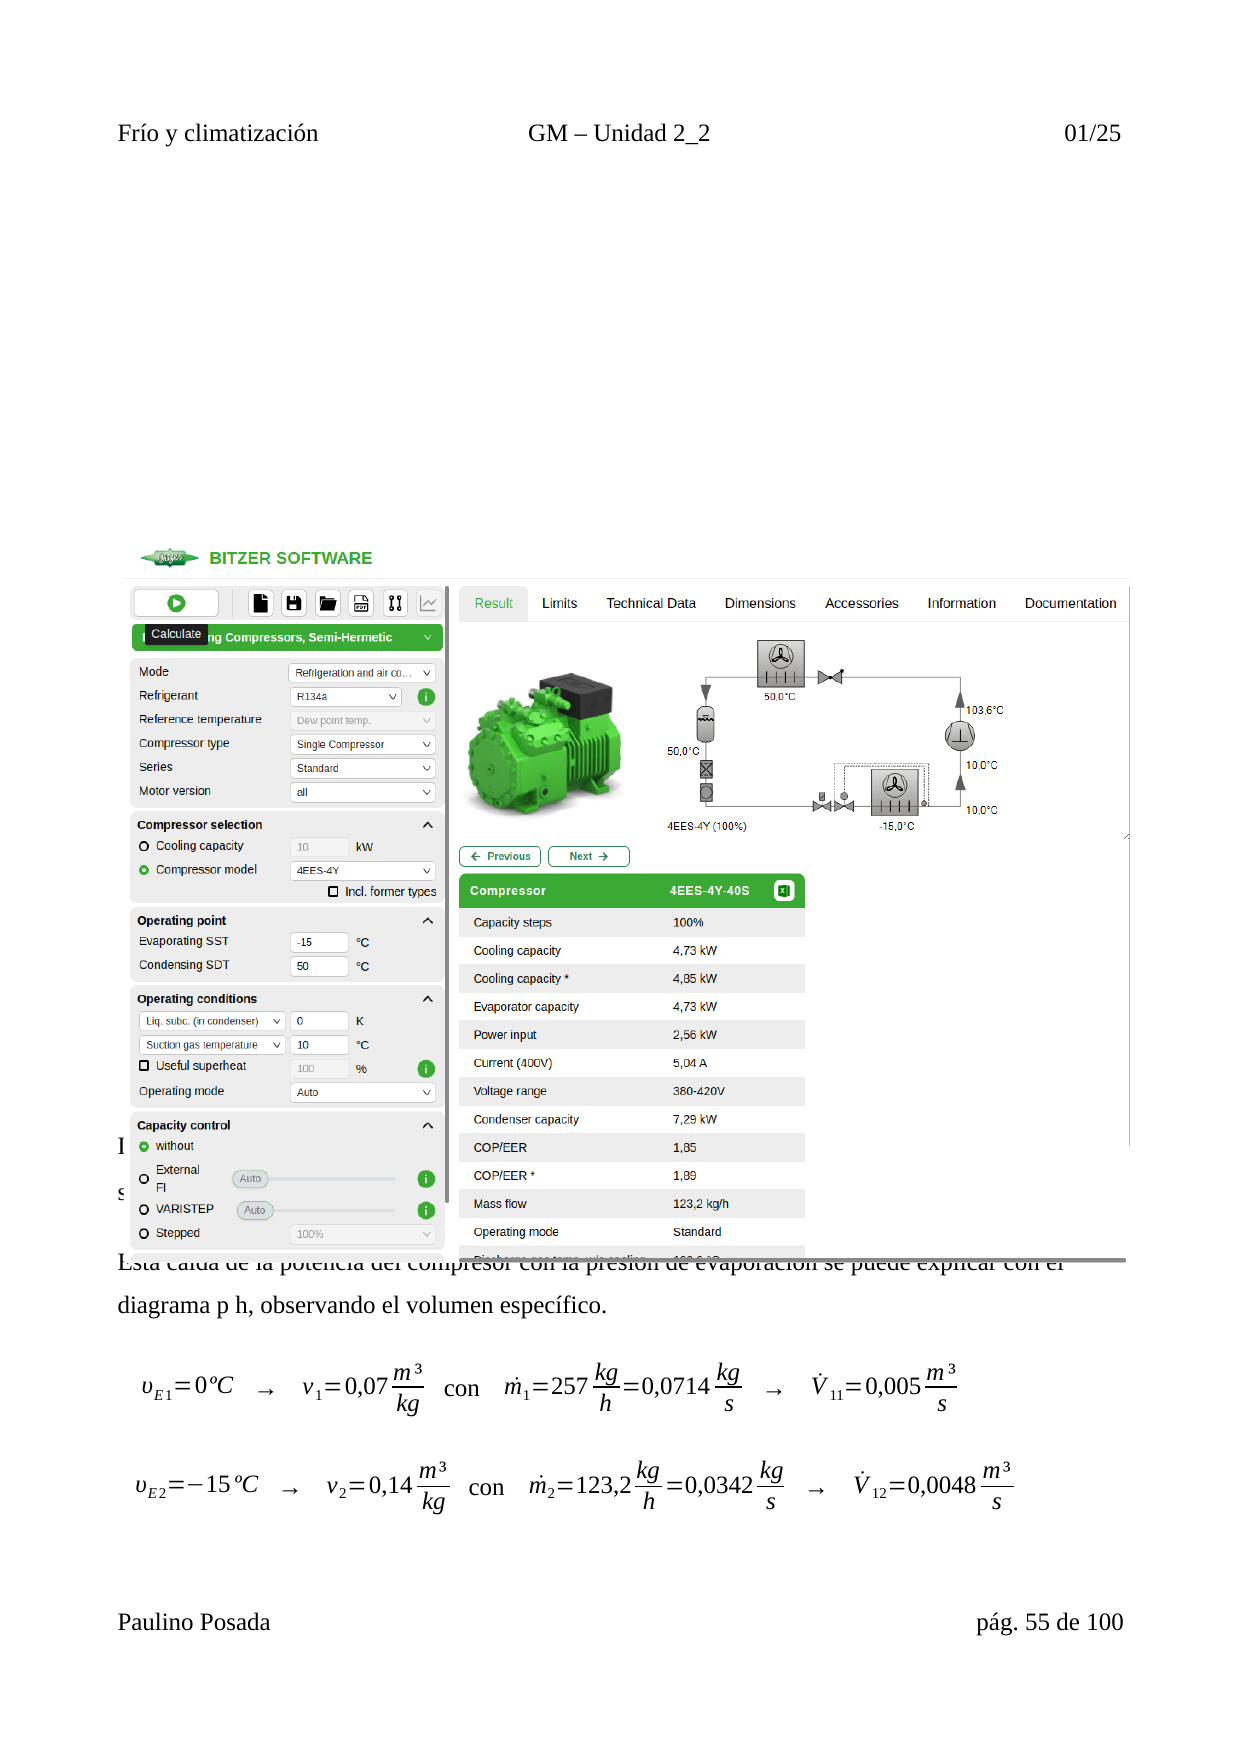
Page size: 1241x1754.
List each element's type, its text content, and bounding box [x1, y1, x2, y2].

text Esta caída de la potencia del compresor con la presión de evaporación se puede explicar con el diagrama p h, observando el volumen específico. [117, 1247, 1123, 1319]
picture [123, 537, 1130, 1263]
text → con → [117, 1456, 1123, 1516]
text → con → [117, 1358, 1123, 1417]
